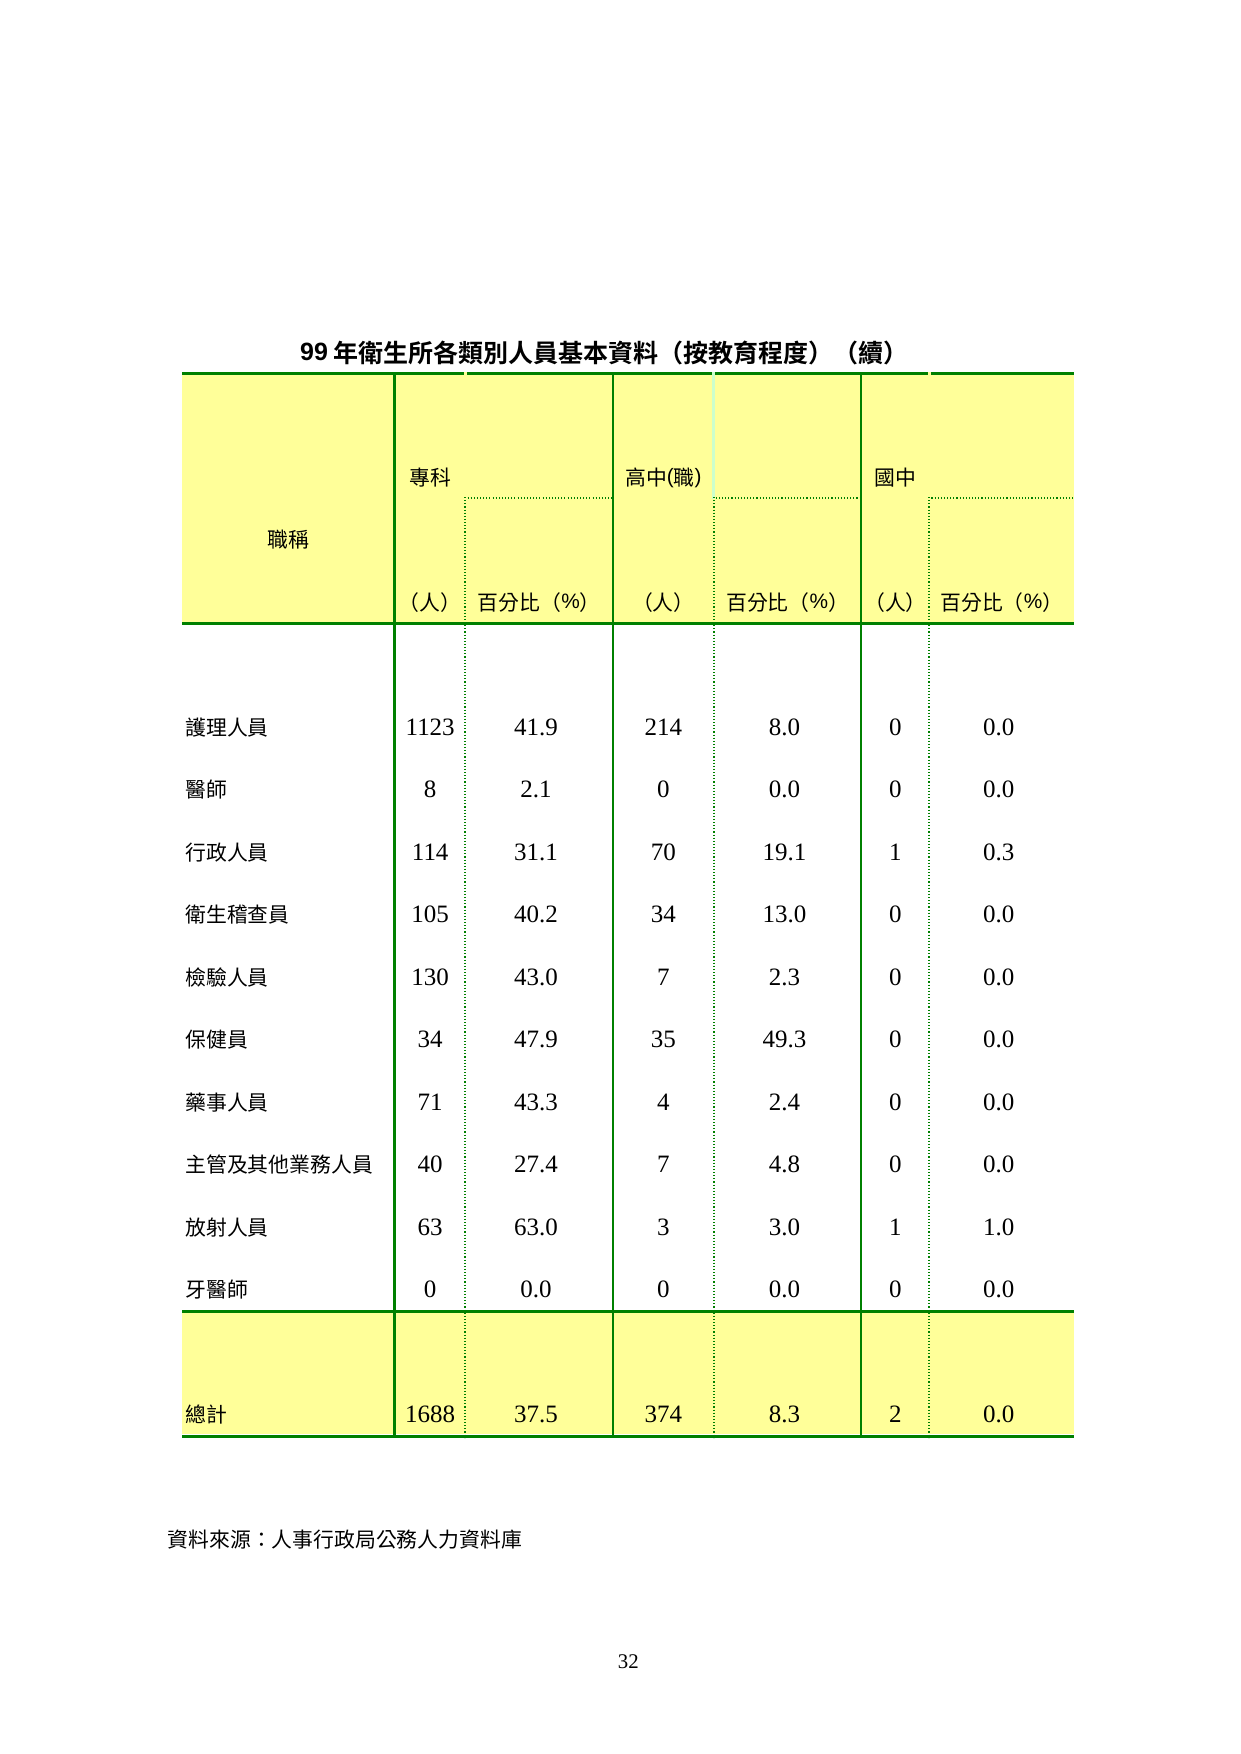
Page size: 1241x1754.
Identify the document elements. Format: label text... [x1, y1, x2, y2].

table_cell 31.1 [465, 810, 612, 872]
table_cell 總計 [182, 1313, 393, 1434]
table_cell 214 [614, 625, 714, 747]
table_header [931, 375, 1074, 497]
text 99年衛生所各類別人員基本資料（按教育程度）（續） [250, 309, 1106, 372]
table_cell 百分比（%） [929, 497, 1074, 622]
table_header 高中(職) [614, 375, 712, 497]
table_cell 114 [396, 810, 465, 872]
table_cell 2.3 [714, 935, 860, 997]
table_cell 1 [862, 1185, 929, 1247]
table_cell 0 [862, 1122, 929, 1184]
table_cell 1 [862, 810, 929, 872]
table_cell 7 [614, 935, 714, 997]
table_cell 105 [396, 872, 465, 934]
table_cell 3.0 [714, 1185, 860, 1247]
table_cell 0.0 [929, 872, 1074, 934]
table_cell 醫師 [182, 747, 393, 809]
table_cell 41.9 [465, 625, 612, 747]
table_cell 保健員 [182, 997, 393, 1059]
table_header 專科 [396, 375, 464, 497]
table_cell 0.0 [929, 1247, 1074, 1309]
table_cell 0 [862, 625, 929, 747]
table_cell 1688 [396, 1313, 465, 1434]
table_cell 40.2 [465, 872, 612, 934]
table_cell 0.0 [929, 625, 1074, 747]
table_cell 百分比（%） [714, 497, 860, 622]
table_cell 主管及其他業務人員 [182, 1122, 393, 1184]
table_header 國中 [862, 375, 928, 497]
table_cell 35 [614, 997, 714, 1059]
table_cell 0.0 [929, 1060, 1074, 1122]
table_header [467, 375, 612, 497]
table_cell 8 [396, 747, 465, 809]
table_cell 0.0 [929, 997, 1074, 1059]
table_cell 49.3 [714, 997, 860, 1059]
table_cell 衛生稽查員 [182, 872, 393, 934]
table_cell 27.4 [465, 1122, 612, 1184]
table_cell 7 [614, 1122, 714, 1184]
table_cell 13.0 [714, 872, 860, 934]
table_cell 2 [862, 1313, 929, 1434]
table_cell 71 [396, 1060, 465, 1122]
table_cell 行政人員 [182, 810, 393, 872]
table_cell 19.1 [714, 810, 860, 872]
table_cell 1123 [396, 625, 465, 747]
table_cell 2.1 [465, 747, 612, 809]
table_cell 374 [614, 1313, 714, 1434]
table_cell 牙醫師 [182, 1247, 393, 1309]
table_cell 檢驗人員 [182, 935, 393, 997]
table_cell 34 [396, 997, 465, 1059]
table_cell 43.3 [465, 1060, 612, 1122]
table_cell 0 [396, 1247, 465, 1309]
table_cell 130 [396, 935, 465, 997]
table_cell 0 [614, 1247, 714, 1309]
table_header 職稱 [182, 375, 393, 622]
table_cell 0 [614, 747, 714, 809]
table_cell 0.0 [929, 747, 1074, 809]
table_cell （人） [614, 497, 714, 622]
table_cell 40 [396, 1122, 465, 1184]
table_cell 4 [614, 1060, 714, 1122]
table_cell 8.3 [714, 1313, 860, 1434]
table_cell 3 [614, 1185, 714, 1247]
table_cell 0.0 [929, 1122, 1074, 1184]
table_cell 2.4 [714, 1060, 860, 1122]
table_cell 34 [614, 872, 714, 934]
table_cell 0 [862, 935, 929, 997]
table_cell 0.0 [714, 1247, 860, 1309]
table_cell 70 [614, 810, 714, 872]
table_cell 1.0 [929, 1185, 1074, 1247]
table_cell 0.0 [714, 747, 860, 809]
table_cell 0.0 [465, 1247, 612, 1309]
table_cell 護理人員 [182, 625, 393, 747]
table_cell 0 [862, 747, 929, 809]
table_cell 4.8 [714, 1122, 860, 1184]
table_cell （人） [862, 497, 929, 622]
text 資料來源：人事行政局公務人力資料庫 [150, 1497, 1106, 1559]
table_cell 0.0 [929, 935, 1074, 997]
table_header [715, 375, 860, 497]
table_cell 藥事人員 [182, 1060, 393, 1122]
table_cell 0.3 [929, 810, 1074, 872]
table_cell 放射人員 [182, 1185, 393, 1247]
table_cell 0 [862, 1247, 929, 1309]
table_cell 37.5 [465, 1313, 612, 1434]
table_cell 8.0 [714, 625, 860, 747]
table_cell 0.0 [929, 1313, 1074, 1434]
table_cell 0 [862, 1060, 929, 1122]
table_cell 0 [862, 997, 929, 1059]
table_cell 0 [862, 872, 929, 934]
table_cell 47.9 [465, 997, 612, 1059]
table_cell （人） [396, 497, 465, 622]
table_cell 百分比（%） [465, 497, 612, 622]
table_cell 63.0 [465, 1185, 612, 1247]
table_cell 43.0 [465, 935, 612, 997]
table_cell 63 [396, 1185, 465, 1247]
